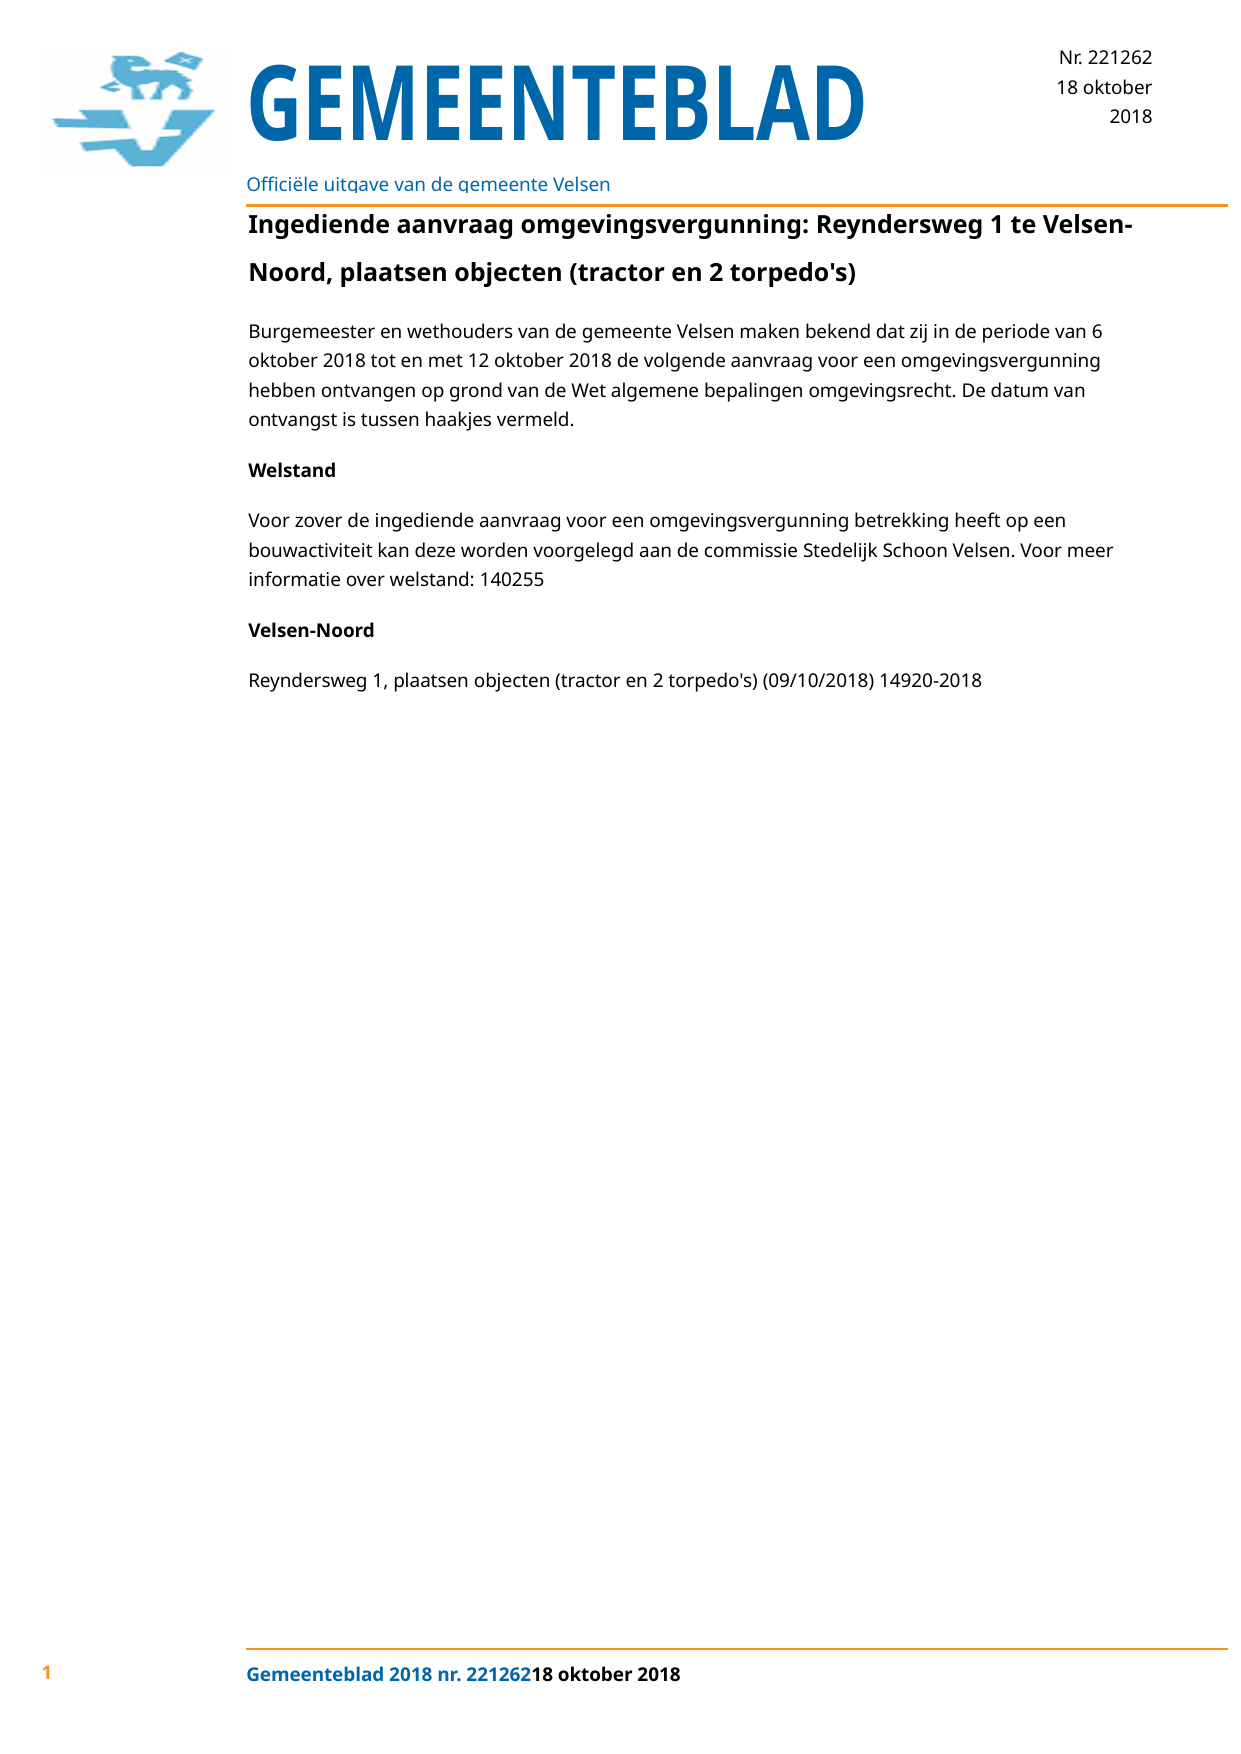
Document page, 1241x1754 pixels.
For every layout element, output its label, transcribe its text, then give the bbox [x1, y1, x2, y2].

text Welstand [248, 457, 1152, 483]
text Voor zover de ingediende aanvraag voor een omgevingsvergunning betrekking heeft op een bouwactiviteit kan deze worden voorgelegd aan de commissie Stedelijk Schoon Velsen. Voor meer informatie over welstand: 140255 [248, 507, 1152, 592]
text Ingediende aanvraag omgevingsvergunning: Reyndersweg 1 te Velsen-Noord, plaatsen objecten (tractor en 2 torpedo's) [248, 207, 1152, 288]
text Reyndersweg 1, plaatsen objecten (tractor en 2 torpedo's) (09/10/2018) 14920-2018 [248, 667, 1152, 693]
text Burgemeester en wethouders van de gemeente Velsen maken bekend dat zij in de periode van 6 oktober 2018 tot en met 12 oktober 2018 de volgende aanvraag voor een omgevingsvergunning hebben ontvangen op grond van de Wet algemene bepalingen omgevingsrecht. De datum van ontvangst is tussen haakjes vermeld. [248, 318, 1152, 432]
text Velsen-Noord [248, 617, 1152, 643]
picture [41, 47, 231, 172]
